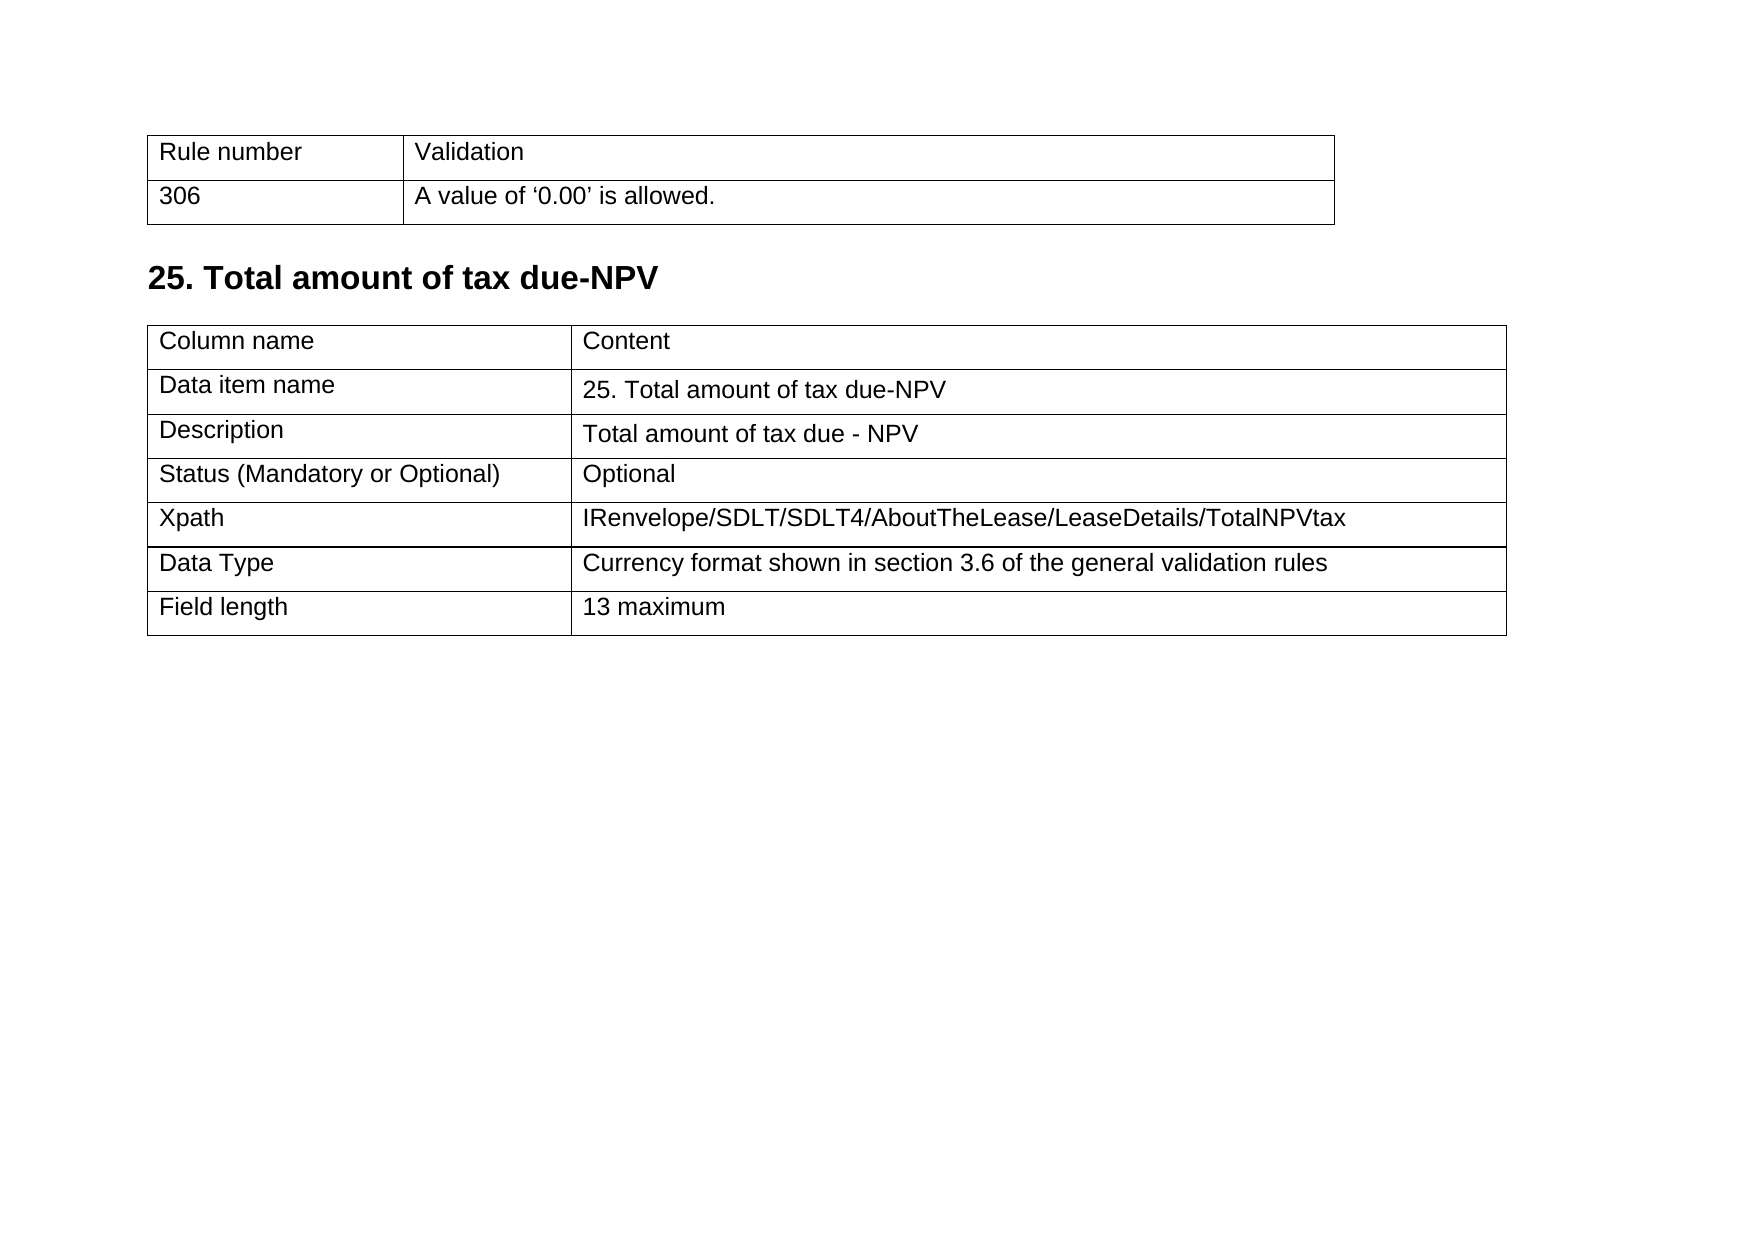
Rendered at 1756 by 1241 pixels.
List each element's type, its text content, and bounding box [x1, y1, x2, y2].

table_cell Total amount of tax due - NPV [572, 415, 1506, 458]
table_cell Data Type [148, 548, 571, 591]
table_cell Currency format shown in section 3.6 of the general validation rules [572, 548, 1506, 591]
subtitle 25. Total amount of tax due-NPV [148, 258, 1515, 296]
table_cell 25. Total amount of tax due-NPV [572, 370, 1506, 414]
table_cell Description [148, 415, 571, 458]
table_header Content [572, 326, 1506, 369]
table_header Validation [404, 136, 1334, 180]
table_cell IRenvelope/SDLT/SDLT4/AboutTheLease/LeaseDetails/TotalNPVtax [572, 503, 1506, 546]
table_cell Xpath [148, 503, 571, 546]
table_cell Optional [572, 459, 1506, 502]
table_cell 13 maximum [572, 592, 1506, 635]
table_cell Status (Mandatory or Optional) [148, 459, 571, 502]
table_cell Data item name [148, 370, 571, 414]
table_header Rule number [148, 136, 403, 180]
table_cell A value of ‘0.00’ is allowed. [404, 181, 1334, 224]
table_cell 306 [148, 181, 403, 224]
table_header Column name [148, 326, 571, 369]
table_cell Field length [148, 592, 571, 635]
